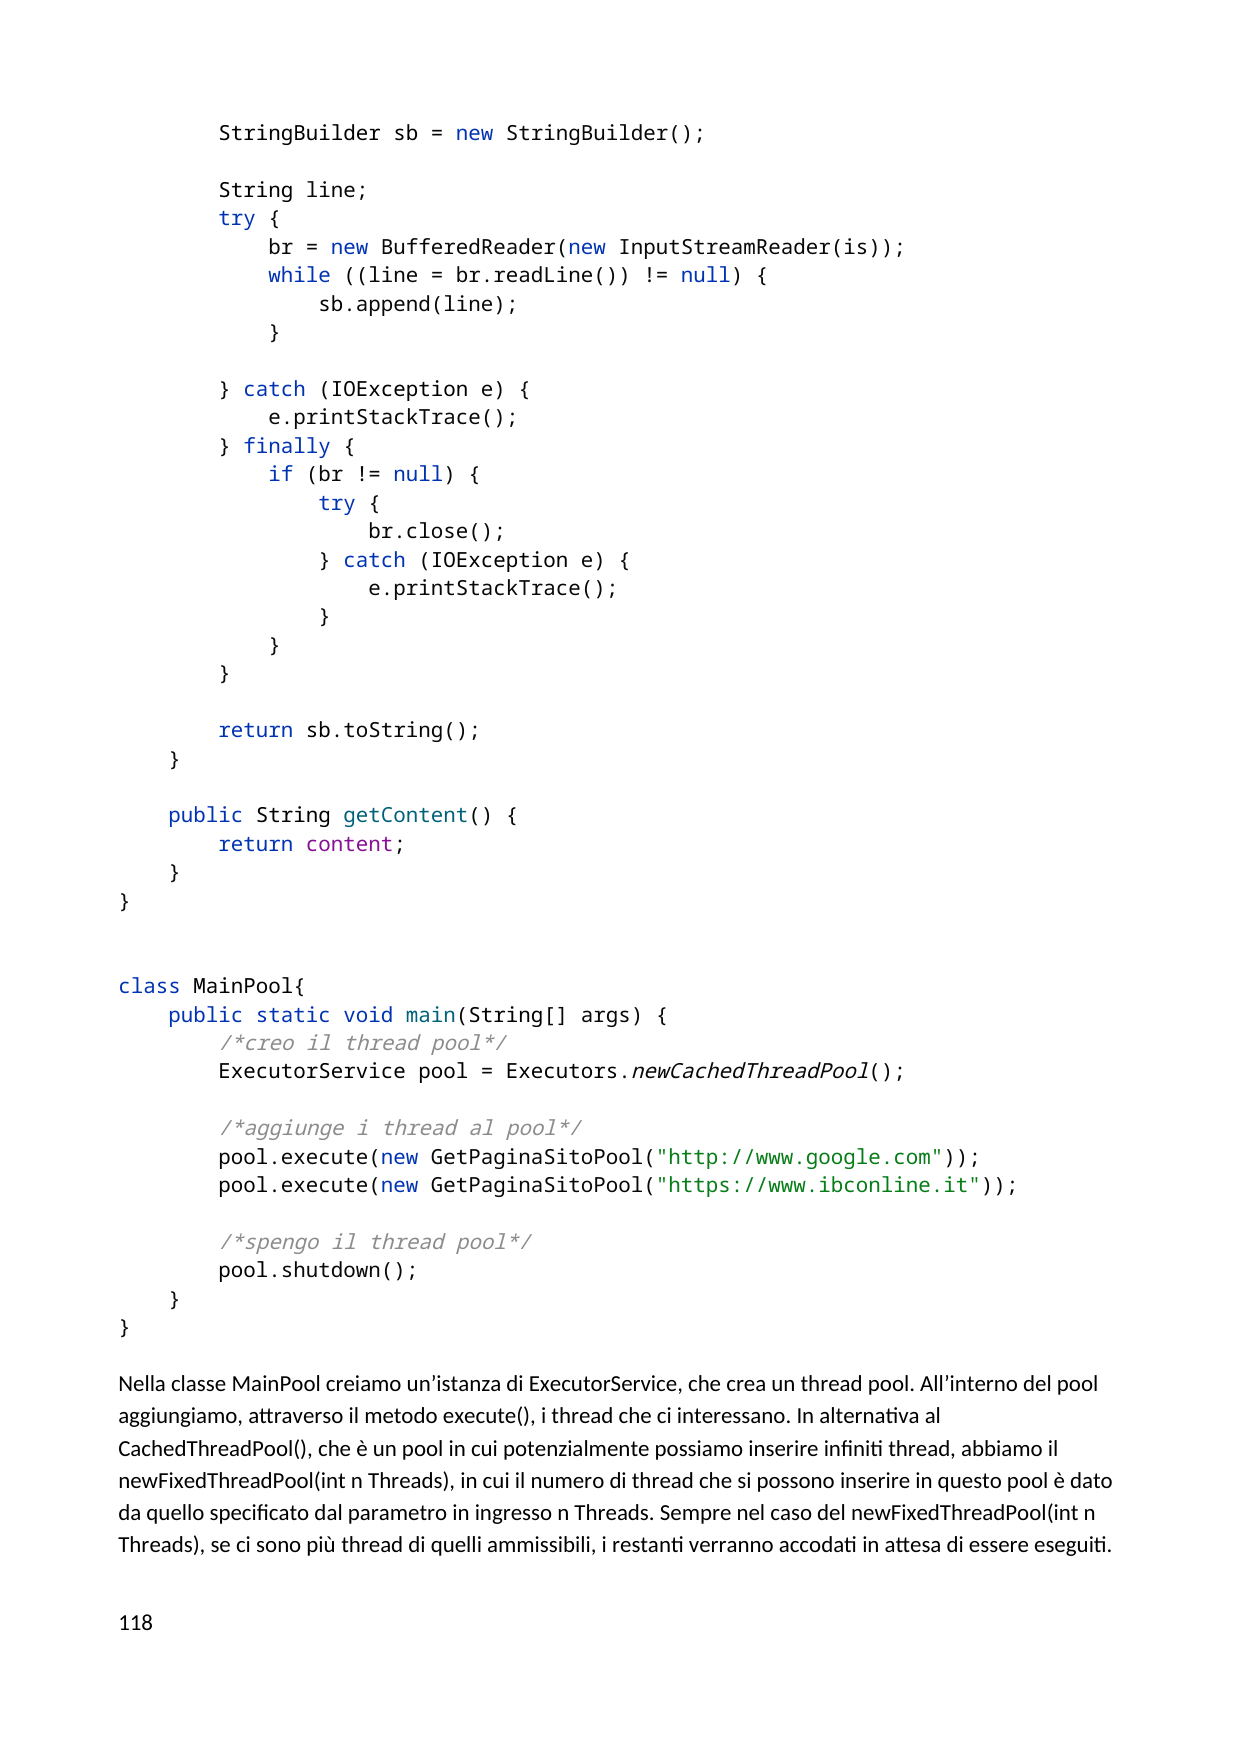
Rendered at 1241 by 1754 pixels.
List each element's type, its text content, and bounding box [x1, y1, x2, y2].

text StringBuilder sb = new StringBuilder(); String line; try { br = new BufferedReader(new InputStreamReader(is)); while ((line = br.readLine()) != null) { sb.append(line); } } catch (IOException e) { e.printStackTrace(); } finally { if (br != null) { try { br.close(); } catch (IOException e) { e.printStackTrace(); } } } return sb.toString(); } public String getContent() { return content; } } class MainPool{ public static void main(String[] args) { /*creo il thread pool*/ ExecutorService pool = Executors.newCachedThreadPool(); /*aggiunge i thread al pool*/ pool.execute(new GetPaginaSitoPool("http://www.google.com")); pool.execute(new GetPaginaSitoPool("https://www.ibconline.it")); /*spengo il thread pool*/ pool.shutdown(); } } [118, 118, 1122, 1341]
text Nella classe MainPool creiamo un’istanza di ExecutorService, che crea un thread pool. All’interno del pool aggiungiamo, attraverso il metodo execute(), i thread che ci interessano. In alternativa al CachedThreadPool(), che è un pool in cui potenzialmente possiamo inserire infiniti thread, abbiamo il newFixedThreadPool(int n Threads), in cui il numero di thread che si possono inserire in questo pool è dato da quello specificato dal parametro in ingresso n Threads. Sempre nel caso del newFixedThreadPool(int n Threads), se ci sono più thread di quelli ammissibili, i restanti verranno accodati in attesa di essere eseguiti. [118, 1369, 1122, 1558]
